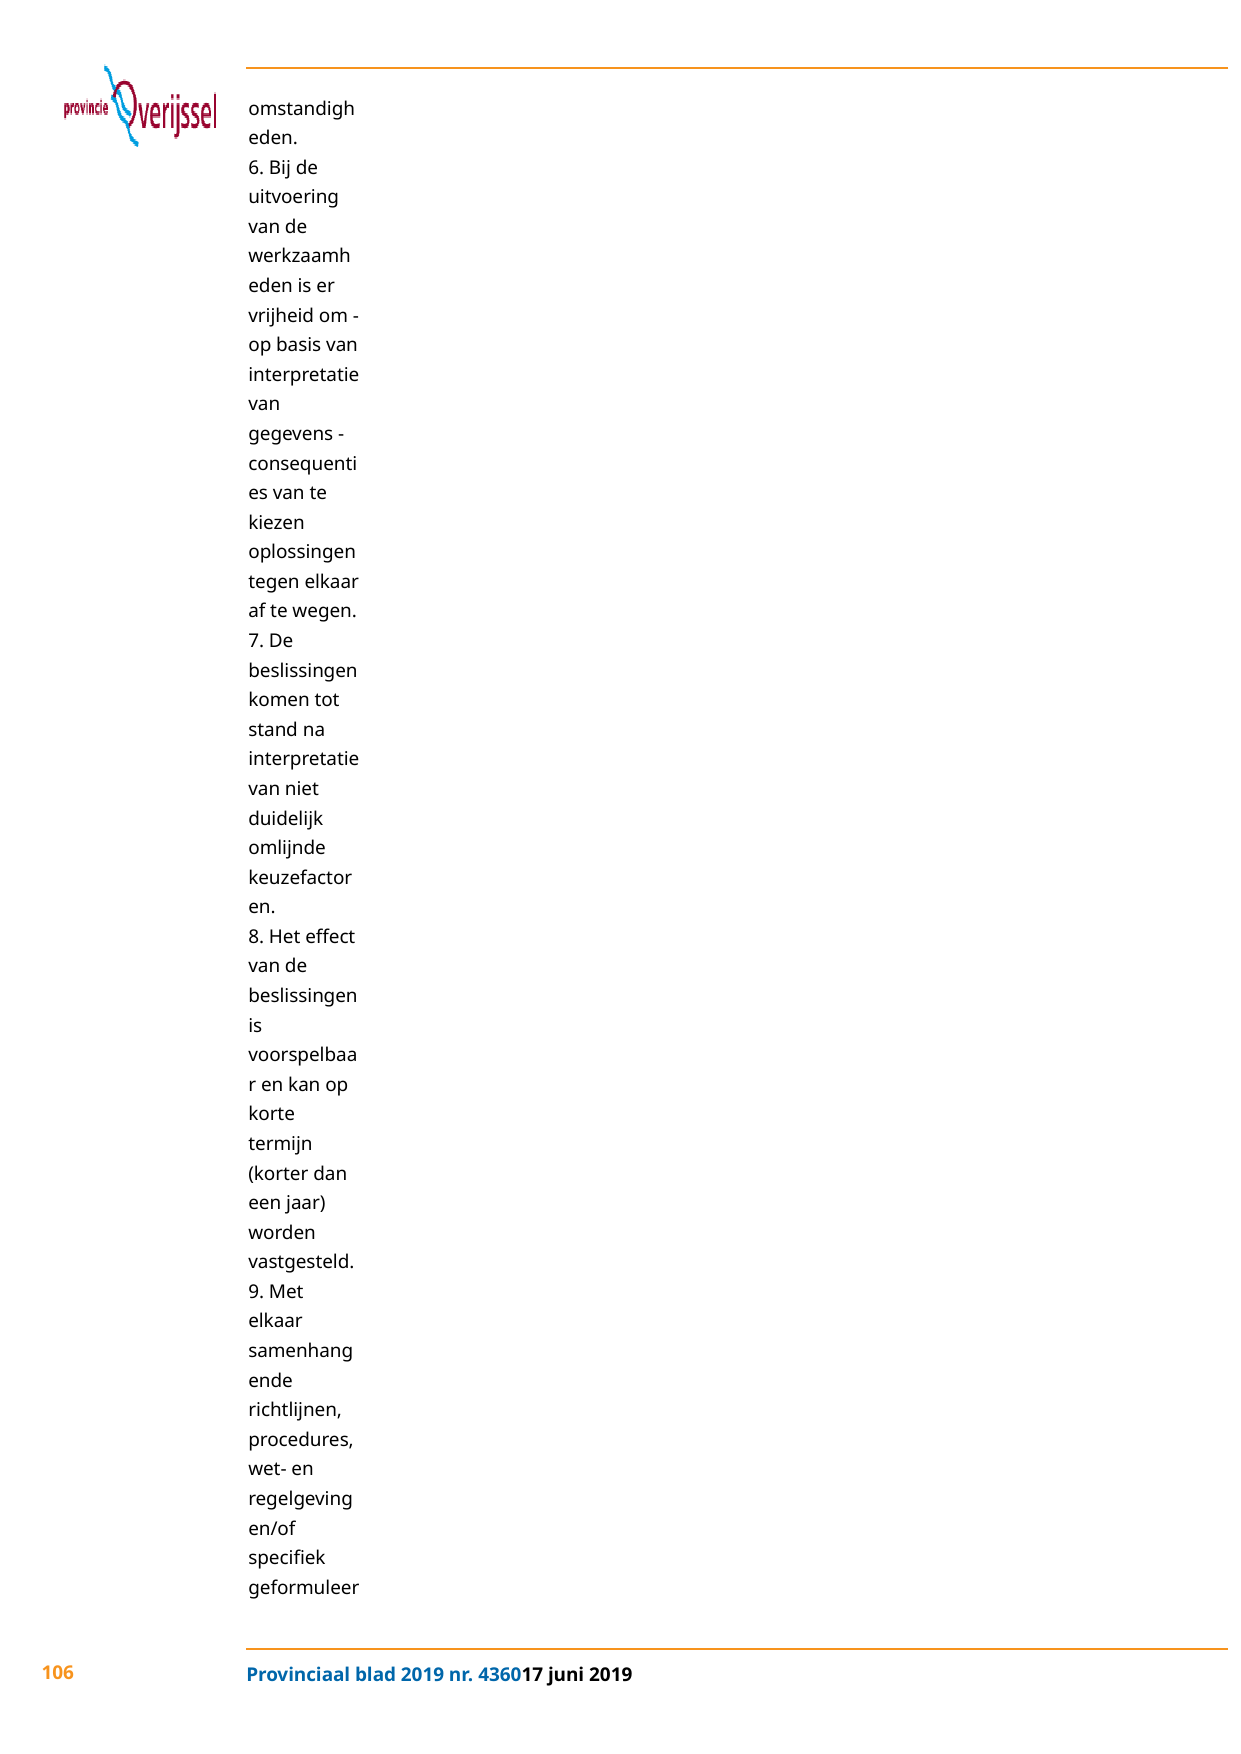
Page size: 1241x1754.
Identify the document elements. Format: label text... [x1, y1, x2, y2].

table_cell [474, 95, 587, 1600]
table_cell [1039, 95, 1152, 1600]
table_cell [813, 95, 926, 1600]
picture [41, 47, 231, 172]
table_cell omstandigheden. 6. Bij de uitvoering van de werkzaamheden is er vrijheid om - op basis van interpretatie van gegevens - consequenties van te kiezen oplossingen tegen elkaar af te wegen. 7. De beslissingen komen tot stand na interpretatie van niet duidelijk omlijnde keuzefactoren. 8. Het effect van de beslissingen is voorspelbaar en kan op korte termijn (korter dan een jaar) worden vastgesteld. 9. Met elkaar samenhangende richtlijnen, procedures, wet- en regelgeving en/of specifiek geformuleer [248, 95, 361, 1600]
table_cell [587, 95, 700, 1600]
table_cell [361, 95, 474, 1600]
table_cell [700, 95, 813, 1600]
table_cell [926, 95, 1038, 1600]
